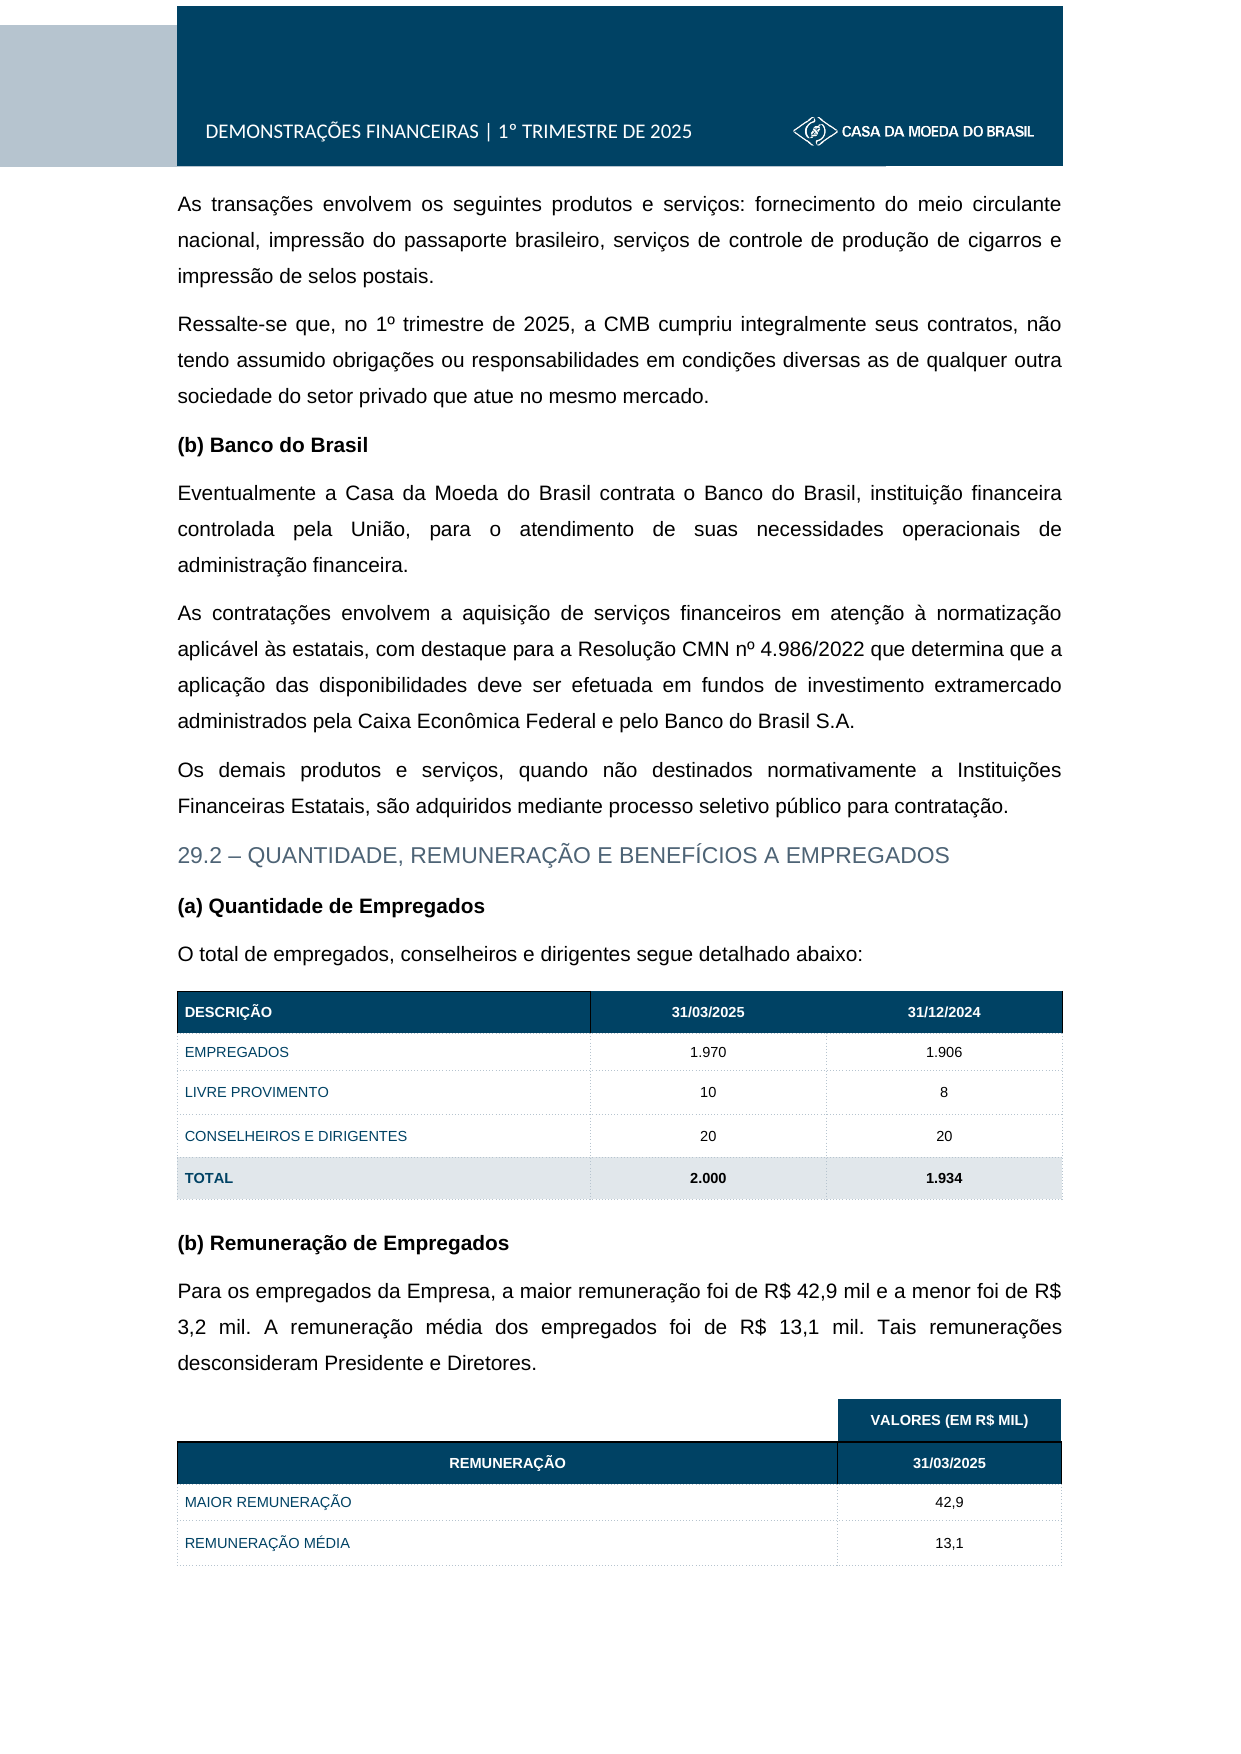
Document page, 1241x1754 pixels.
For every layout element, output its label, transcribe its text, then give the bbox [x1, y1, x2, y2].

table_cell 8 [826, 1070, 1062, 1114]
table_cell EMPREGADOS [177, 1033, 590, 1070]
table_cell 13,1 [838, 1520, 1061, 1565]
table_header 31/03/2025 [591, 991, 826, 1033]
text As contratações envolvem a aquisição de serviços financeiros em atenção à normatização aplicável às estatais, com destaque para a Resolução CMN nº 4.986/2022 que determina que a aplicação das disponibilidades deve ser efetuada em fundos de investimento extramercado administrados pela Caixa Econômica Federal e pelo Banco do Brasil S.A. [177, 601, 1063, 733]
table_header 31/12/2024 [826, 991, 1062, 1033]
text (a) Quantidade de Empregados [177, 894, 1063, 918]
text Eventualmente a Casa da Moeda do Brasil contrata o Banco do Brasil, instituição financeira controlada pela União, para o atendimento de suas necessidades operacionais de administração financeira. [177, 481, 1063, 577]
table_cell 20 [826, 1114, 1062, 1157]
table_cell 2.000 [590, 1157, 826, 1199]
text Ressalte-se que, no 1º trimestre de 2025, a CMB cumpriu integralmente seus contratos, não tendo assumido obrigações ou responsabilidades em condições diversas as de qualquer outra sociedade do setor privado que atue no mesmo mercado. [177, 312, 1063, 408]
table_cell 10 [590, 1070, 826, 1114]
text (b) Remuneração de Empregados [177, 1230, 1063, 1254]
text Para os empregados da Empresa, a maior remuneração foi de R$ 42,9 mil e a menor foi de R$ 3,2 mil. A remuneração média dos empregados foi de R$ 13,1 mil. Tais remunerações desconsideram Presidente e Diretores. [177, 1279, 1063, 1374]
table_cell 1.970 [590, 1033, 826, 1070]
text 29.2 – QUANTIDADE, REMUNERAÇÃO E BENEFÍCIOS A EMPREGADOS [177, 842, 1063, 868]
table_cell CONSELHEIROS E DIRIGENTES [177, 1114, 590, 1157]
table_cell 1.934 [826, 1157, 1062, 1199]
table_cell REMUNERAÇÃO [178, 1443, 837, 1484]
table_header [177, 1399, 838, 1441]
table_cell 42,9 [838, 1484, 1061, 1520]
table_cell 20 [590, 1114, 826, 1157]
table_header VALORES (EM R$ MIL) [838, 1399, 1061, 1441]
table_cell REMUNERAÇÃO MÉDIA [177, 1520, 838, 1565]
table_cell MAIOR REMUNERAÇÃO [177, 1484, 838, 1520]
text (b) Banco do Brasil [177, 432, 1063, 456]
table_cell 1.906 [826, 1033, 1062, 1070]
text Os demais produtos e serviços, quando não destinados normativamente a Instituições Financeiras Estatais, são adquiridos mediante processo seletivo público para contratação. [177, 757, 1063, 817]
table_cell 31/03/2025 [838, 1443, 1061, 1484]
table_cell LIVRE PROVIMENTO [177, 1070, 590, 1114]
table_header DESCRIÇÃO [178, 992, 590, 1033]
table_cell TOTAL [177, 1157, 590, 1199]
text As transações envolvem os seguintes produtos e serviços: fornecimento do meio circulante nacional, impressão do passaporte brasileiro, serviços de controle de produção de cigarros e impressão de selos postais. [177, 192, 1063, 288]
text O total de empregados, conselheiros e dirigentes segue detalhado abaixo: [177, 942, 1063, 966]
